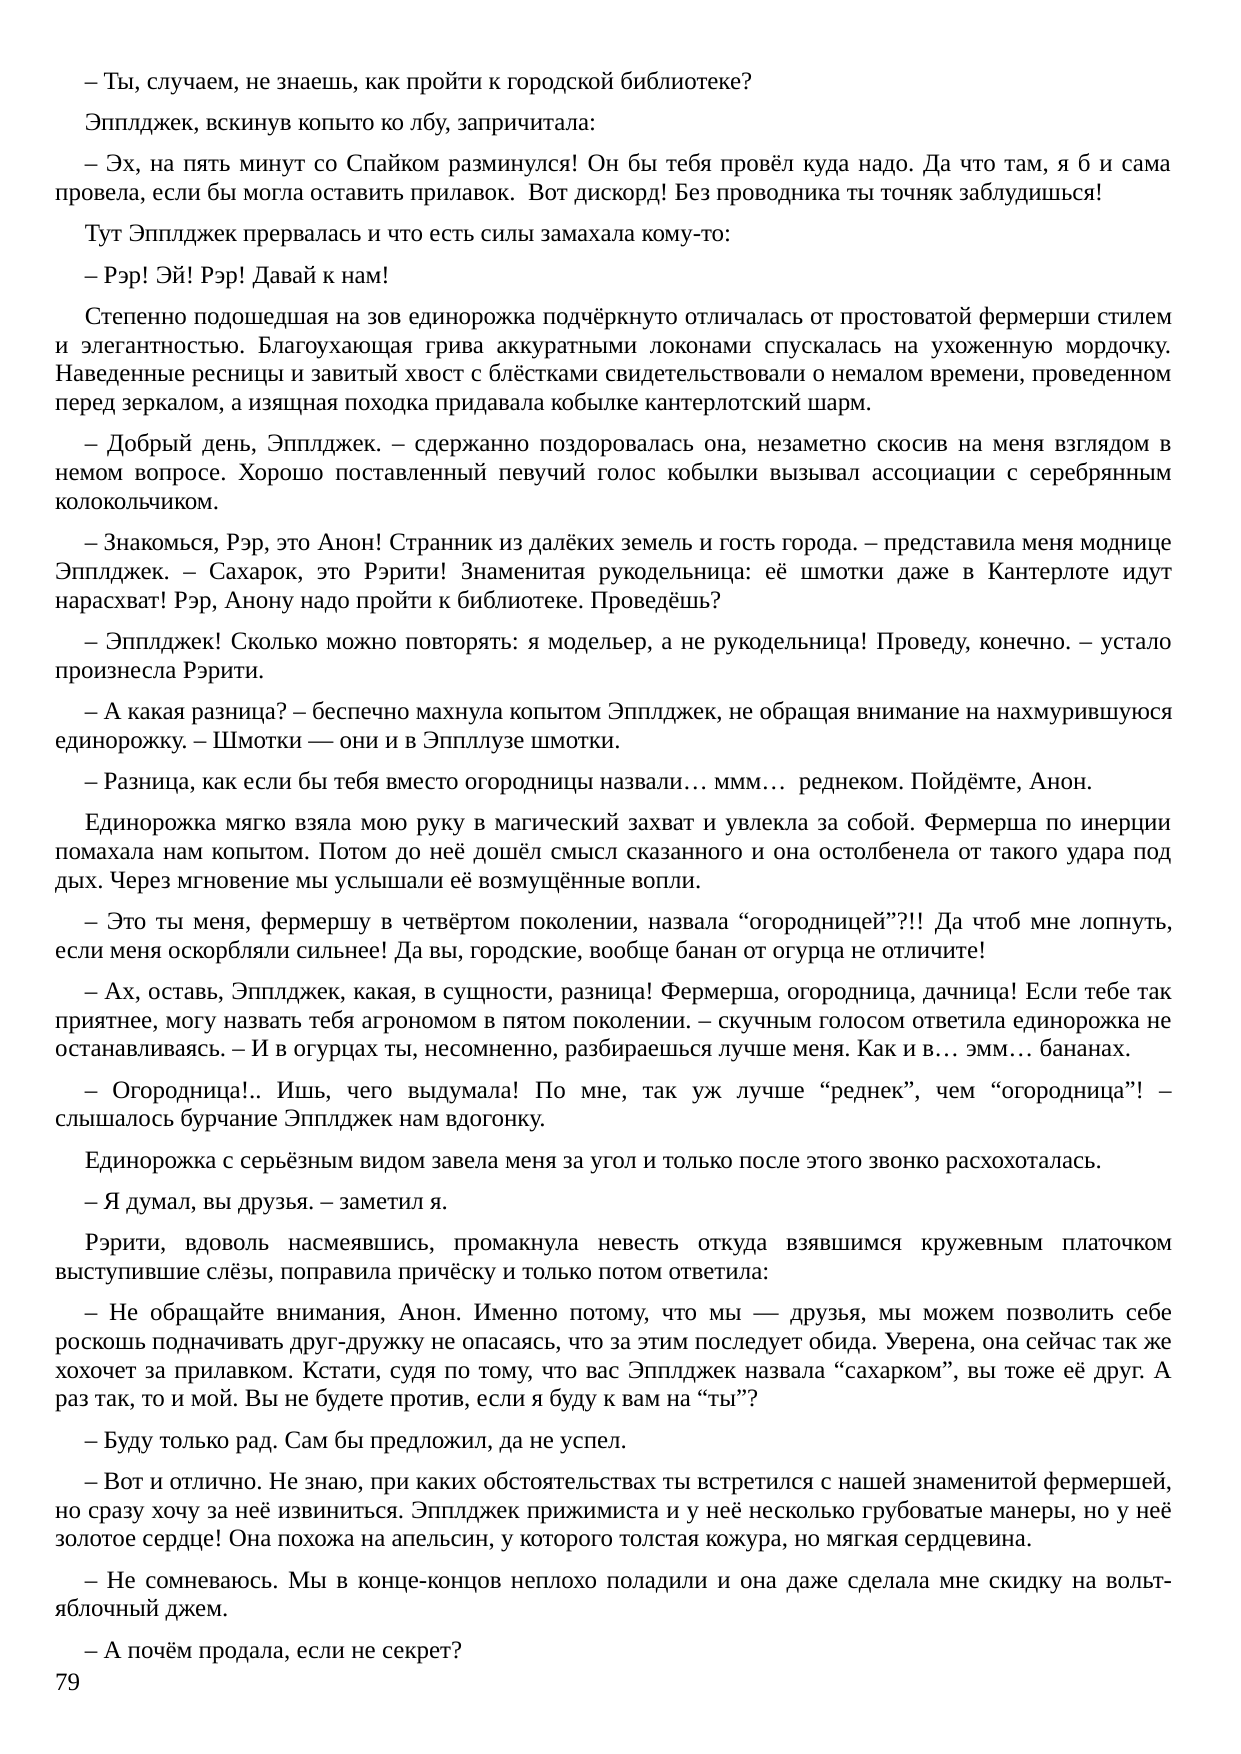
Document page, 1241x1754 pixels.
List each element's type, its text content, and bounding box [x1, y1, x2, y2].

text – Не обращайте внимания, Анон. Именно потому, что мы — друзья, мы можем позволить себе роскошь подначивать друг-дружку не опасаясь, что за этим последует обида. Уверена, она сейчас так же хохочет за прилавком. Кстати, судя по тому, что вас Эпплджек назвала “сахарком”, вы тоже её друг. А раз так, то и мой. Вы не будете против, если я буду к вам на “ты”? [55, 1297, 1173, 1412]
text – Ты, случаем, не знаешь, как пройти к городской библиотеке? [55, 66, 1173, 95]
text – Эх, на пять минут со Спайком разминулся! Он бы тебя провёл куда надо. Да что там, я б и сама провела, если бы могла оставить прилавок. Вот дискорд! Без проводника ты точняк заблудишься! [55, 148, 1173, 206]
text – Рэр! Эй! Рэр! Давай к нам! [55, 260, 1173, 288]
text Рэрити, вдоволь насмеявшись, промакнула невесть откуда взявшимся кружевным платочком выступившие слёзы, поправила причёску и только потом ответила: [55, 1227, 1173, 1285]
text – А какая разница? – беспечно махнула копытом Эпплджек, не обращая внимание на нахмурившуюся единорожку. – Шмотки — они и в Эппллузе шмотки. [55, 696, 1173, 753]
text – Ах, оставь, Эпплджек, какая, в сущности, разница! Фермерша, огородница, дачница! Если тебе так приятнее, могу назвать тебя агрономом в пятом поколении. – скучным голосом ответила единорожка не останавливаясь. – И в огурцах ты, несомненно, разбираешься лучше меня. Как и в… эмм… бананах. [55, 976, 1173, 1062]
text – Не сомневаюсь. Мы в конце-концов неплохо поладили и она даже сделала мне скидку на вольт-яблочный джем. [55, 1565, 1173, 1622]
text Эпплджек, вскинув копыто ко лбу, запричитала: [55, 107, 1173, 136]
text Тут Эпплджек прервалась и что есть силы замахала кому-то: [55, 218, 1173, 247]
text – Это ты меня, фермершу в четвёртом поколении, назвала “огородницей”?!! Да чтоб мне лопнуть, если меня оскорбляли сильнее! Да вы, городские, вообще банан от огурца не отличите! [55, 906, 1173, 963]
text – Знакомься, Рэр, это Анон! Странник из далёких земель и гость города. – представила меня моднице Эпплджек. – Сахарок, это Рэрити! Знаменитая рукодельница: её шмотки даже в Кантерлоте идут нарасхват! Рэр, Анону надо пройти к библиотеке. Проведёшь? [55, 527, 1173, 613]
text – Огородница!.. Ишь, чего выдумала! По мне, так уж лучше “реднек”, чем “огородница”! – слышалось бурчание Эпплджек нам вдогонку. [55, 1075, 1173, 1132]
text – Эпплджек! Сколько можно повторять: я модельер, а не рукодельница! Проведу, конечно. – устало произнесла Рэрити. [55, 626, 1173, 683]
text Единорожка мягко взяла мою руку в магический захват и увлекла за собой. Фермерша по инерции помахала нам копытом. Потом до неё дошёл смысл сказанного и она остолбенела от такого удара под дых. Через мгновение мы услышали её возмущённые вопли. [55, 807, 1173, 893]
text – А почём продала, если не секрет? [55, 1635, 1173, 1663]
text Единорожка с серьёзным видом завела меня за угол и только после этого звонко расхохоталась. [55, 1145, 1173, 1173]
text Степенно подошедшая на зов единорожка подчёркнуто отличалась от простоватой фермерши стилем и элегантностью. Благоухающая грива аккуратными локонами спускалась на ухоженную мордочку. Наведенные ресницы и завитый хвост с блёстками свидетельствовали о немалом времени, проведенном перед зеркалом, а изящная походка придавала кобылке кантерлотский шарм. [55, 301, 1173, 416]
text – Добрый день, Эпплджек. – сдержанно поздоровалась она, незаметно скосив на меня взглядом в немом вопросе. Хорошо поставленный певучий голос кобылки вызывал ассоциации с серебрянным колокольчиком. [55, 428, 1173, 515]
text – Вот и отлично. Не знаю, при каких обстоятельствах ты встретился с нашей знаменитой фермершей, но сразу хочу за неё извиниться. Эпплджек прижимиста и у неё несколько грубоватые манеры, но у неё золотое сердце! Она похожа на апельсин, у которого толстая кожура, но мягкая сердцевина. [55, 1466, 1173, 1552]
text – Я думал, вы друзья. – заметил я. [55, 1186, 1173, 1215]
text – Буду только рад. Сам бы предложил, да не успел. [55, 1425, 1173, 1453]
text – Разница, как если бы тебя вместо огородницы назвали… ммм… реднеком. Пойдёмте, Анон. [55, 766, 1173, 795]
